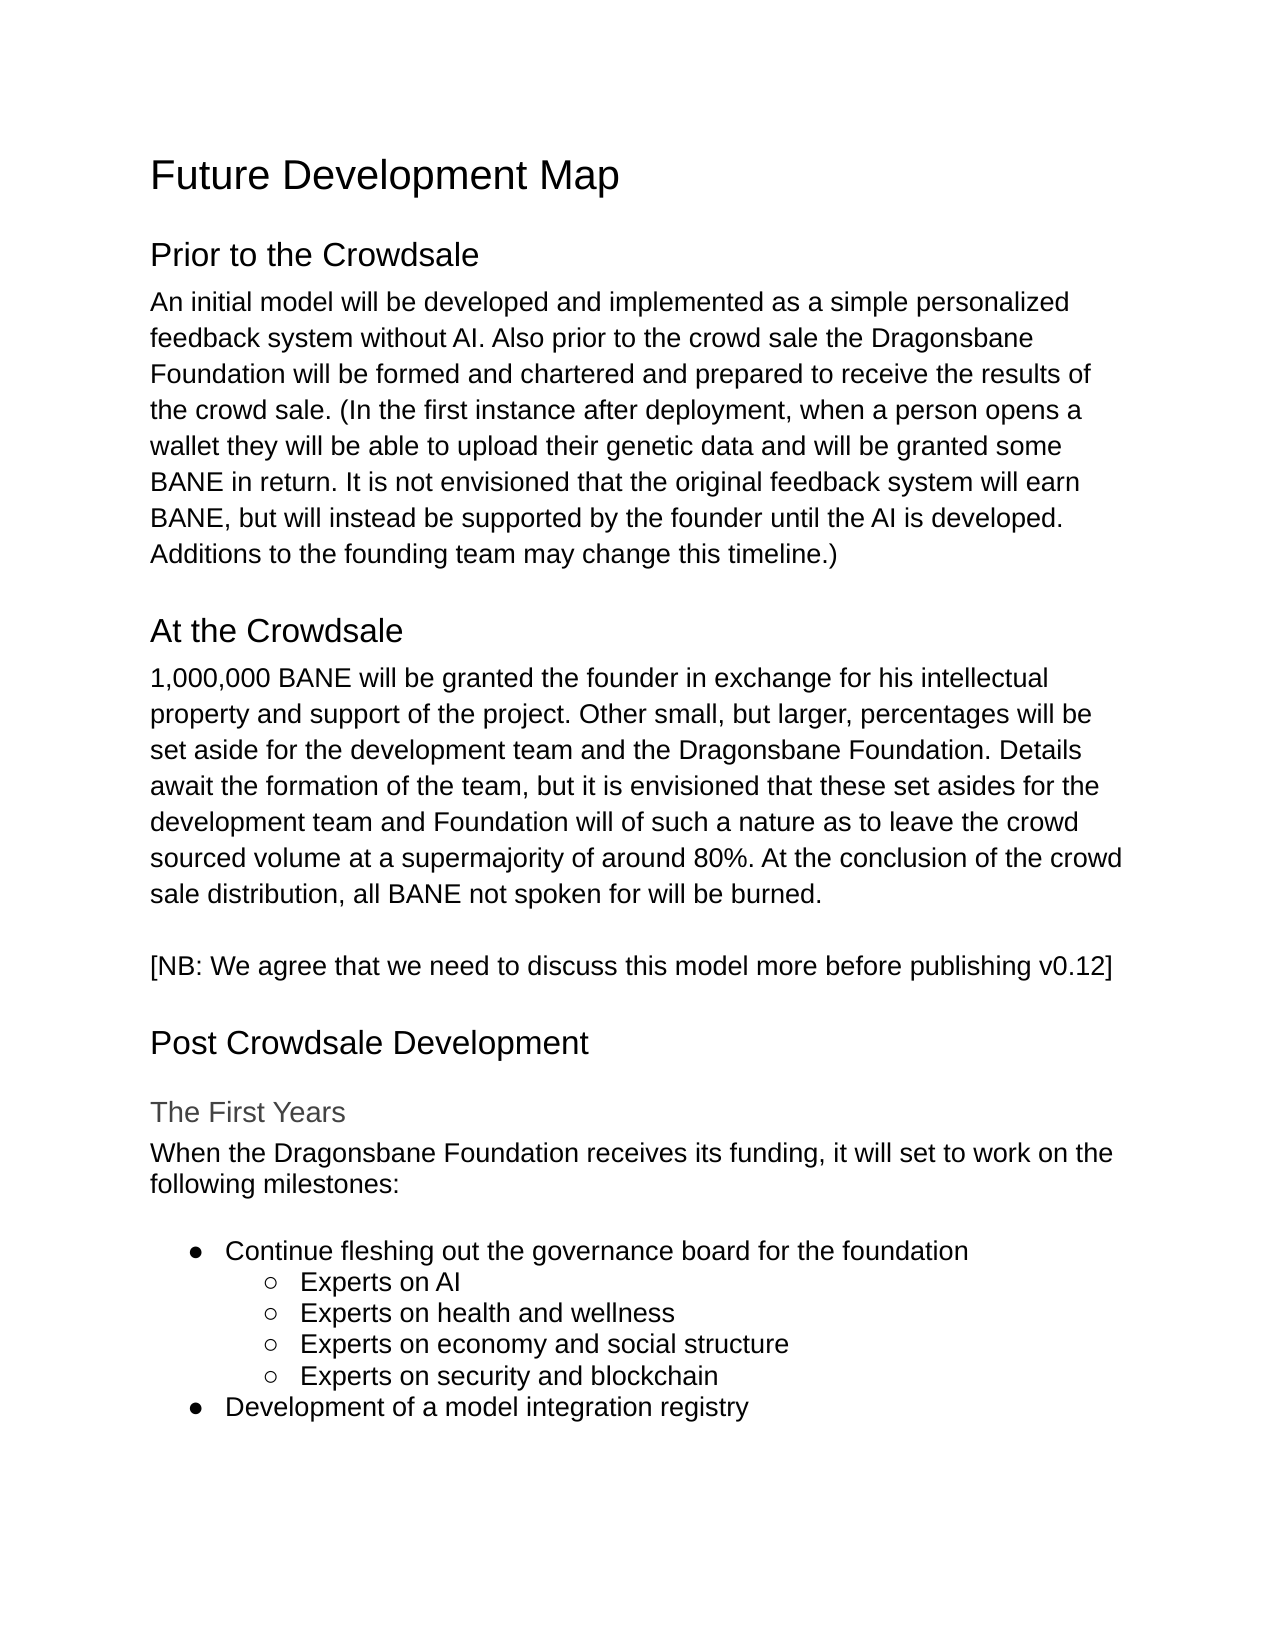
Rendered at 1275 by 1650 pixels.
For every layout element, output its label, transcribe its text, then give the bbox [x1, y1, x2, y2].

text When the Dragonsbane Foundation receives its funding, it will set to work on the following milestones: [150, 1137, 1125, 1199]
text [NB: We agree that we need to discuss this model more before publishing v0.12] [150, 950, 1125, 981]
list Experts on security and blockchain [262, 1360, 1125, 1391]
text An initial model will be developed and implemented as a simple personalized feedback system without AI. Also prior to the crowd sale the Dragonsbane Foundation will be formed and chartered and prepared to receive the results of the crowd sale. (In the first instance after deployment, when a person opens a wallet they will be able to upload their genetic data and will be granted some BANE in return. It is not envisioned that the original feedback system will earn BANE, but will instead be supported by the founder until the AI is developed. Additions to the founding team may change this timeline.) [150, 286, 1125, 569]
list Development of a model integration registry [187, 1391, 1125, 1422]
text 1,000,000 BANE will be granted the founder in exchange for his intellectual property and support of the project. Other small, but larger, percentages will be set aside for the development team and the Dragonsbane Foundation. Details await the formation of the team, but it is envisioned that these set asides for the development team and Foundation will of such a nature as to leave the crowd sourced volume at a supermajority of around 80%. At the conclusion of the crowd sale distribution, all BANE not spoken for will be burned. [150, 662, 1125, 909]
subtitle Prior to the Crowdsale [150, 235, 1125, 274]
list Continue fleshing out the governance board for the foundation [187, 1235, 1125, 1266]
subtitle Future Development Map [150, 150, 1125, 198]
list Experts on economy and social structure [262, 1328, 1125, 1360]
subtitle The First Years [150, 1095, 1125, 1128]
subtitle At the Crowdsale [150, 611, 1125, 650]
list Experts on health and wellness [262, 1297, 1125, 1328]
subtitle Post Crowdsale Development [150, 1023, 1125, 1062]
list Experts on AI [262, 1266, 1125, 1297]
